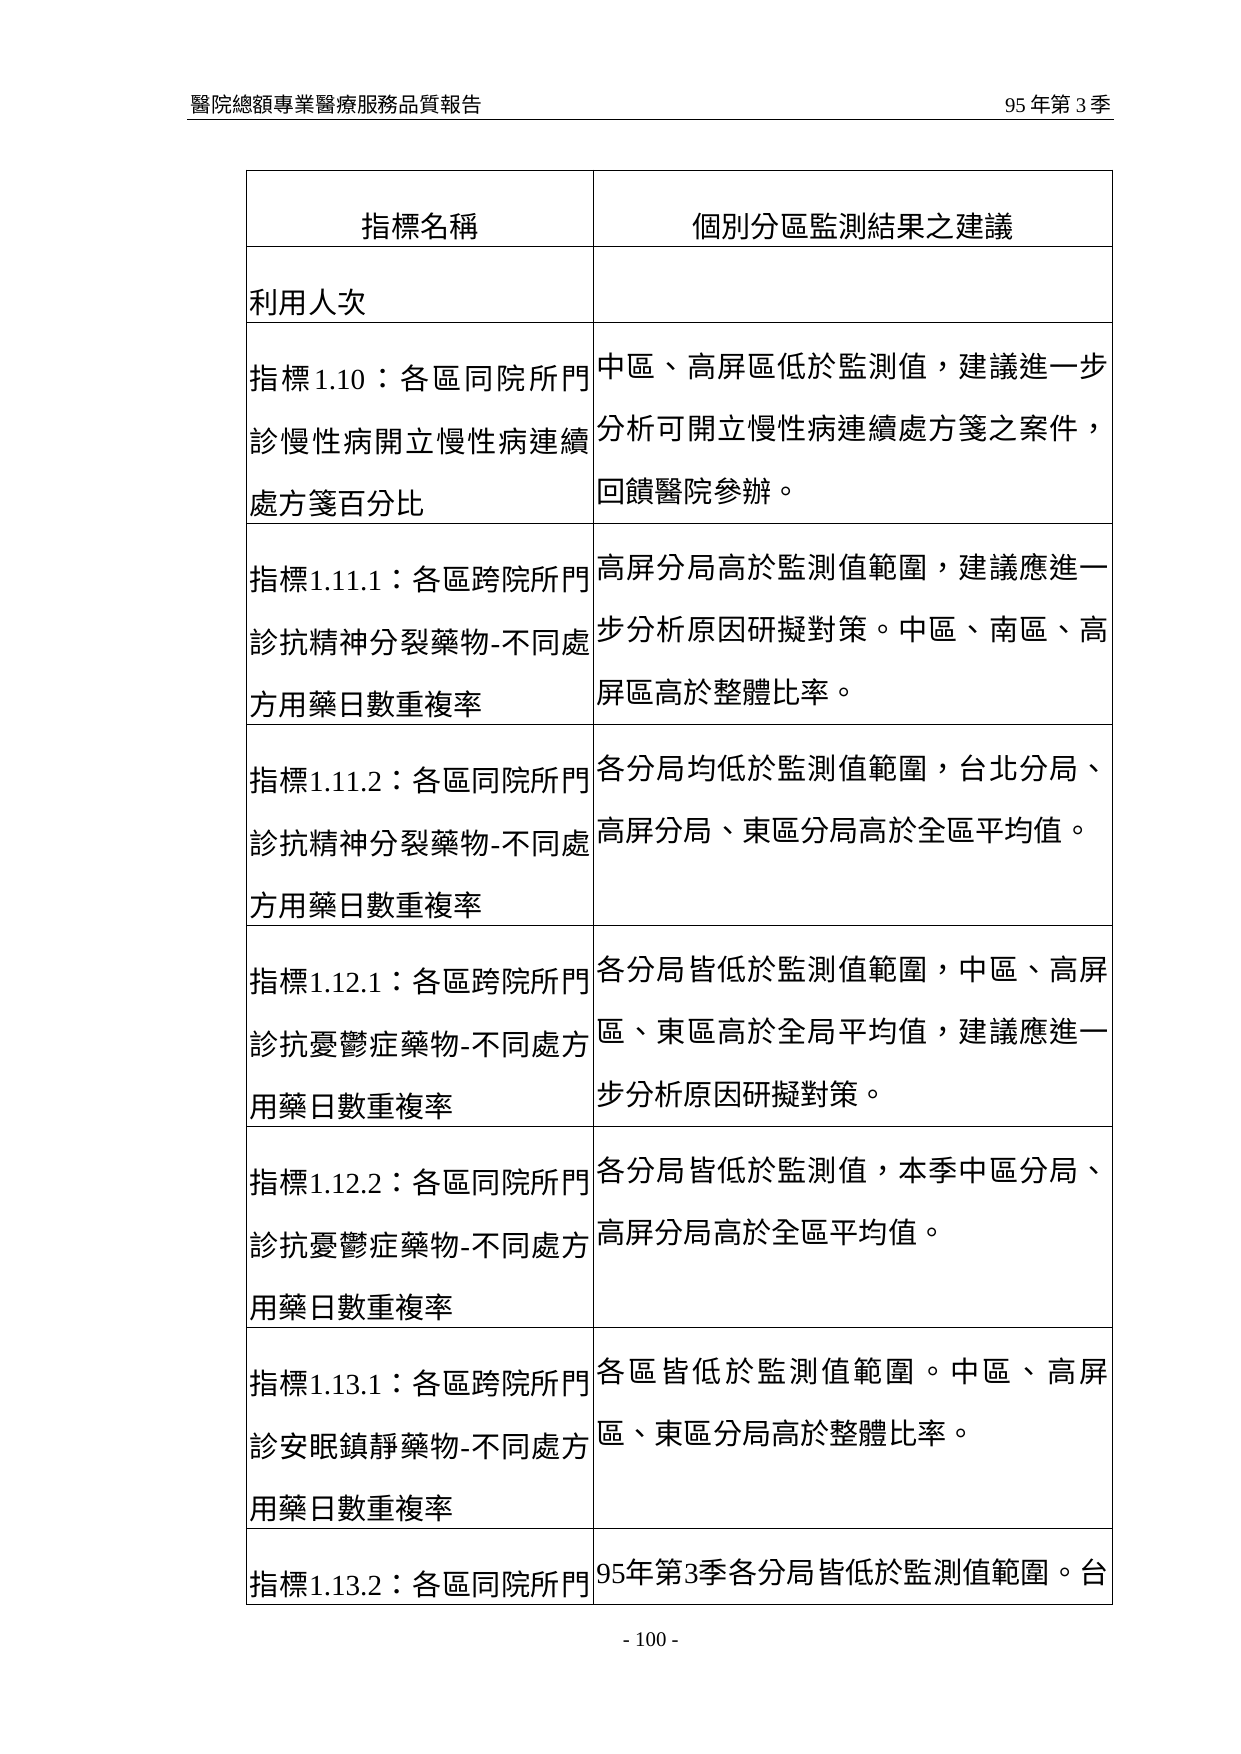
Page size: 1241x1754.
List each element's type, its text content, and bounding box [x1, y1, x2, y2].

table_cell 指標1.10：各區同院所門診慢性病開立慢性病連續處方箋百分比 [247, 323, 593, 523]
table_cell 指標1.13.2：各區同院所門 [247, 1529, 593, 1604]
table_header 個別分區監測結果之建議 [594, 171, 1112, 246]
table_cell 利用人次 [247, 247, 593, 322]
table_cell 指標1.12.1：各區跨院所門診抗憂鬱症藥物-不同處方用藥日數重複率 [247, 926, 593, 1126]
table_cell 高屏分局高於監測值範圍，建議應進一步分析原因研擬對策。中區、南區、高屏區高於整體比率。 [594, 524, 1112, 724]
table_cell 指標1.13.1：各區跨院所門診安眠鎮靜藥物-不同處方用藥日數重複率 [247, 1328, 593, 1528]
table_cell 各分局皆低於監測值，本季中區分局、高屏分局高於全區平均值。 [594, 1127, 1112, 1327]
table_cell 指標1.11.1：各區跨院所門診抗精神分裂藥物-不同處方用藥日數重複率 [247, 524, 593, 724]
table_cell [594, 247, 1112, 322]
table_cell 各分局均低於監測值範圍，台北分局、高屏分局、東區分局高於全區平均值。 [594, 725, 1112, 925]
table_cell 指標1.11.2：各區同院所門診抗精神分裂藥物-不同處方用藥日數重複率 [247, 725, 593, 925]
table_cell 95年第3季各分局皆低於監測值範圍。台 [594, 1529, 1112, 1604]
table_header 指標名稱 [247, 171, 593, 246]
table_cell 各分局皆低於監測值範圍，中區、高屏區、東區高於全局平均值，建議應進一步分析原因研擬對策。 [594, 926, 1112, 1126]
table_cell 中區、高屏區低於監測值，建議進一步分析可開立慢性病連續處方箋之案件，回饋醫院參辦。 [594, 323, 1112, 523]
table_cell 指標1.12.2：各區同院所門診抗憂鬱症藥物-不同處方用藥日數重複率 [247, 1127, 593, 1327]
table_cell 各區皆低於監測值範圍。中區、高屏區、東區分局高於整體比率。 [594, 1328, 1112, 1528]
